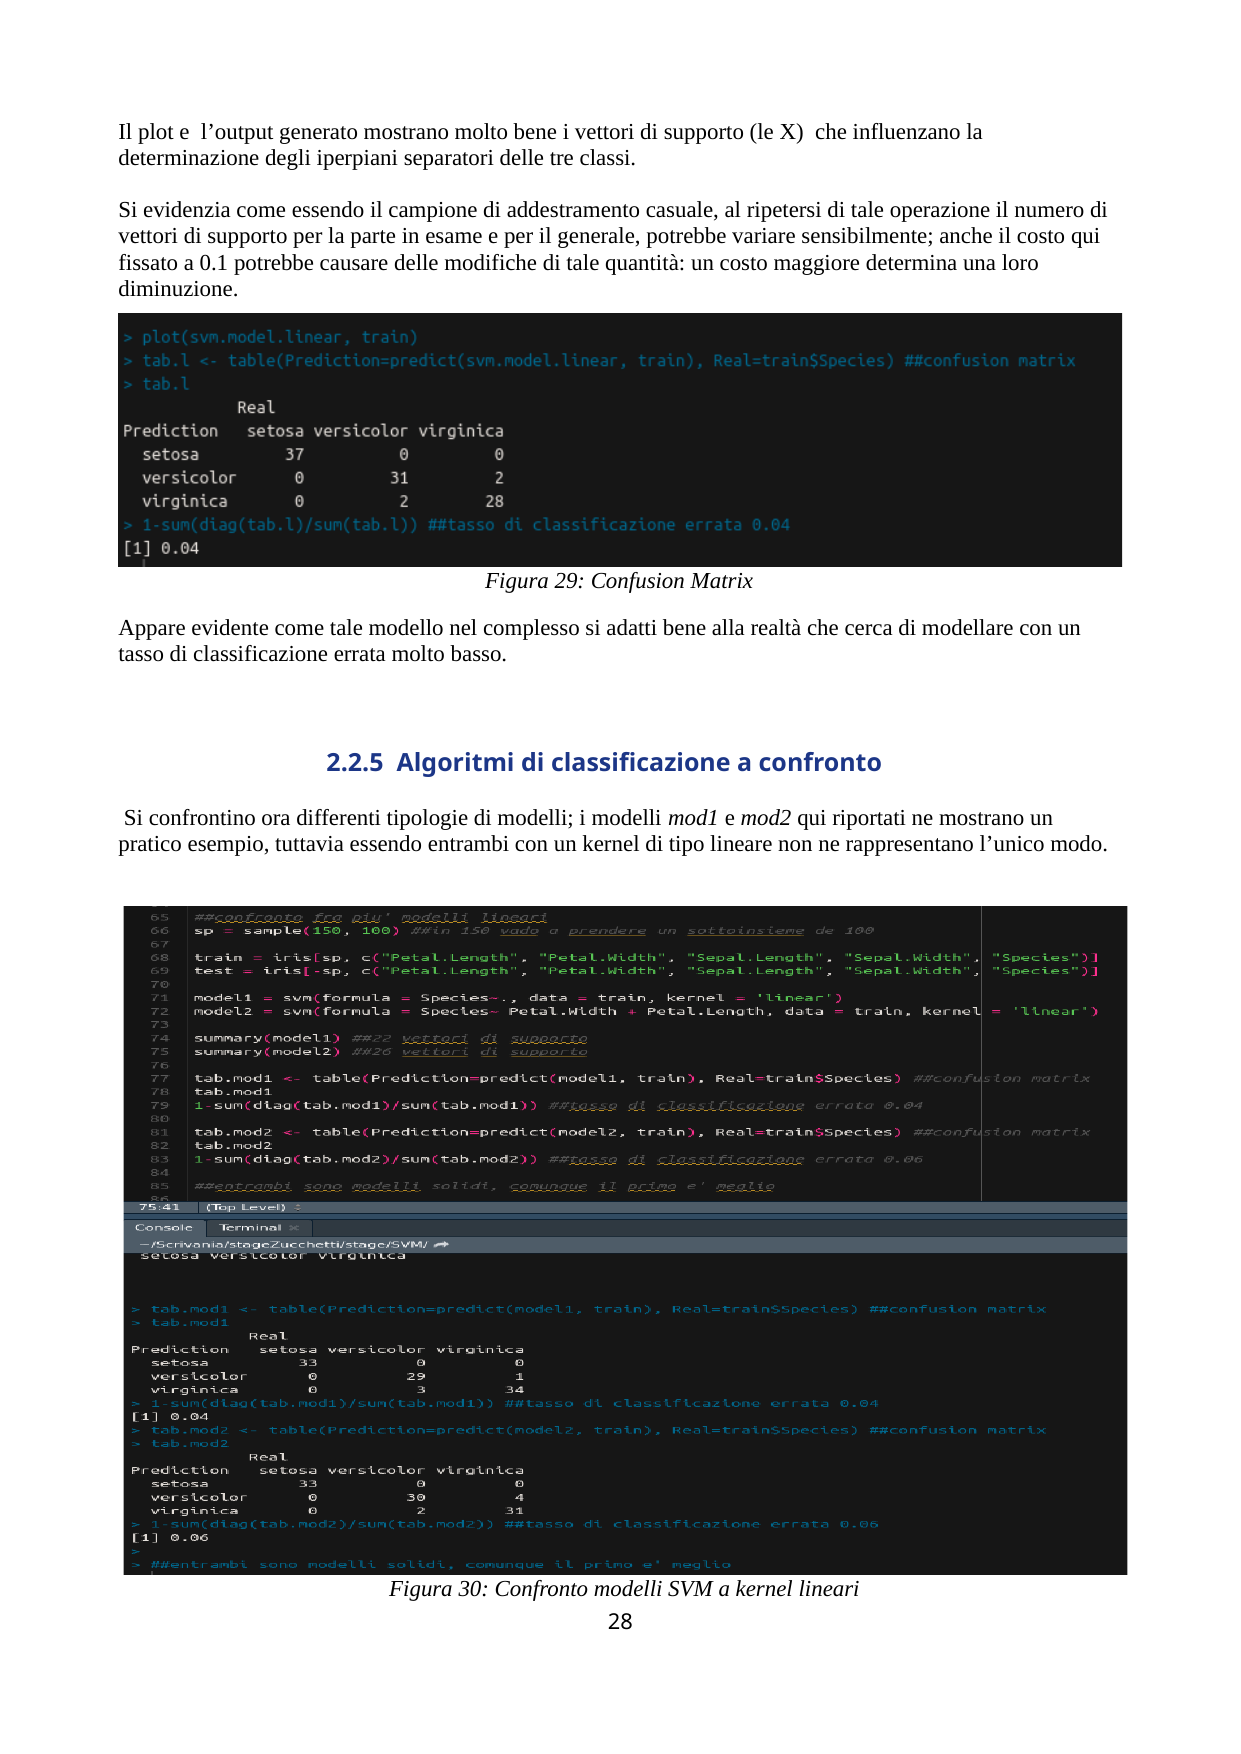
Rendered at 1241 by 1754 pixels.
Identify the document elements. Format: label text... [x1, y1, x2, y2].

subtitle Algoritmi di classificazione a confronto [118, 745, 1122, 779]
text Figura 30: Confronto modelli SVM a kernel lineari [123, 1575, 1127, 1601]
text Appare evidente come tale modello nel complesso si adatti bene alla realtà che cerca di modellare con un tasso di classificazione errata molto basso. [118, 593, 1122, 666]
text Il plot e l’output generato mostrano molto bene i vettori di supporto (le X) che influenzano la determinazione degli iperpiani separatori delle tre classi. [118, 118, 1122, 171]
text Si confrontino ora differenti tipologie di modelli; i modelli mod1 e mod2 qui riportati ne mostrano un pratico esempio, tuttavia essendo entrambi con un kernel di tipo lineare non ne rappresentano l’unico modo. [118, 804, 1122, 856]
text Figura 29: Confusion Matrix [118, 567, 1122, 593]
picture [123, 906, 1128, 1575]
picture [118, 313, 1123, 567]
text Si evidenzia come essendo il campione di addestramento casuale, al ripetersi di tale operazione il numero di vettori di supporto per la parte in esame e per il generale, potrebbe variare sensibilmente; anche il costo qui fissato a 0.1 potrebbe causare delle modifiche di tale quantità: un costo maggiore determina una loro diminuzione. [118, 196, 1122, 301]
text [123, 894, 1127, 906]
